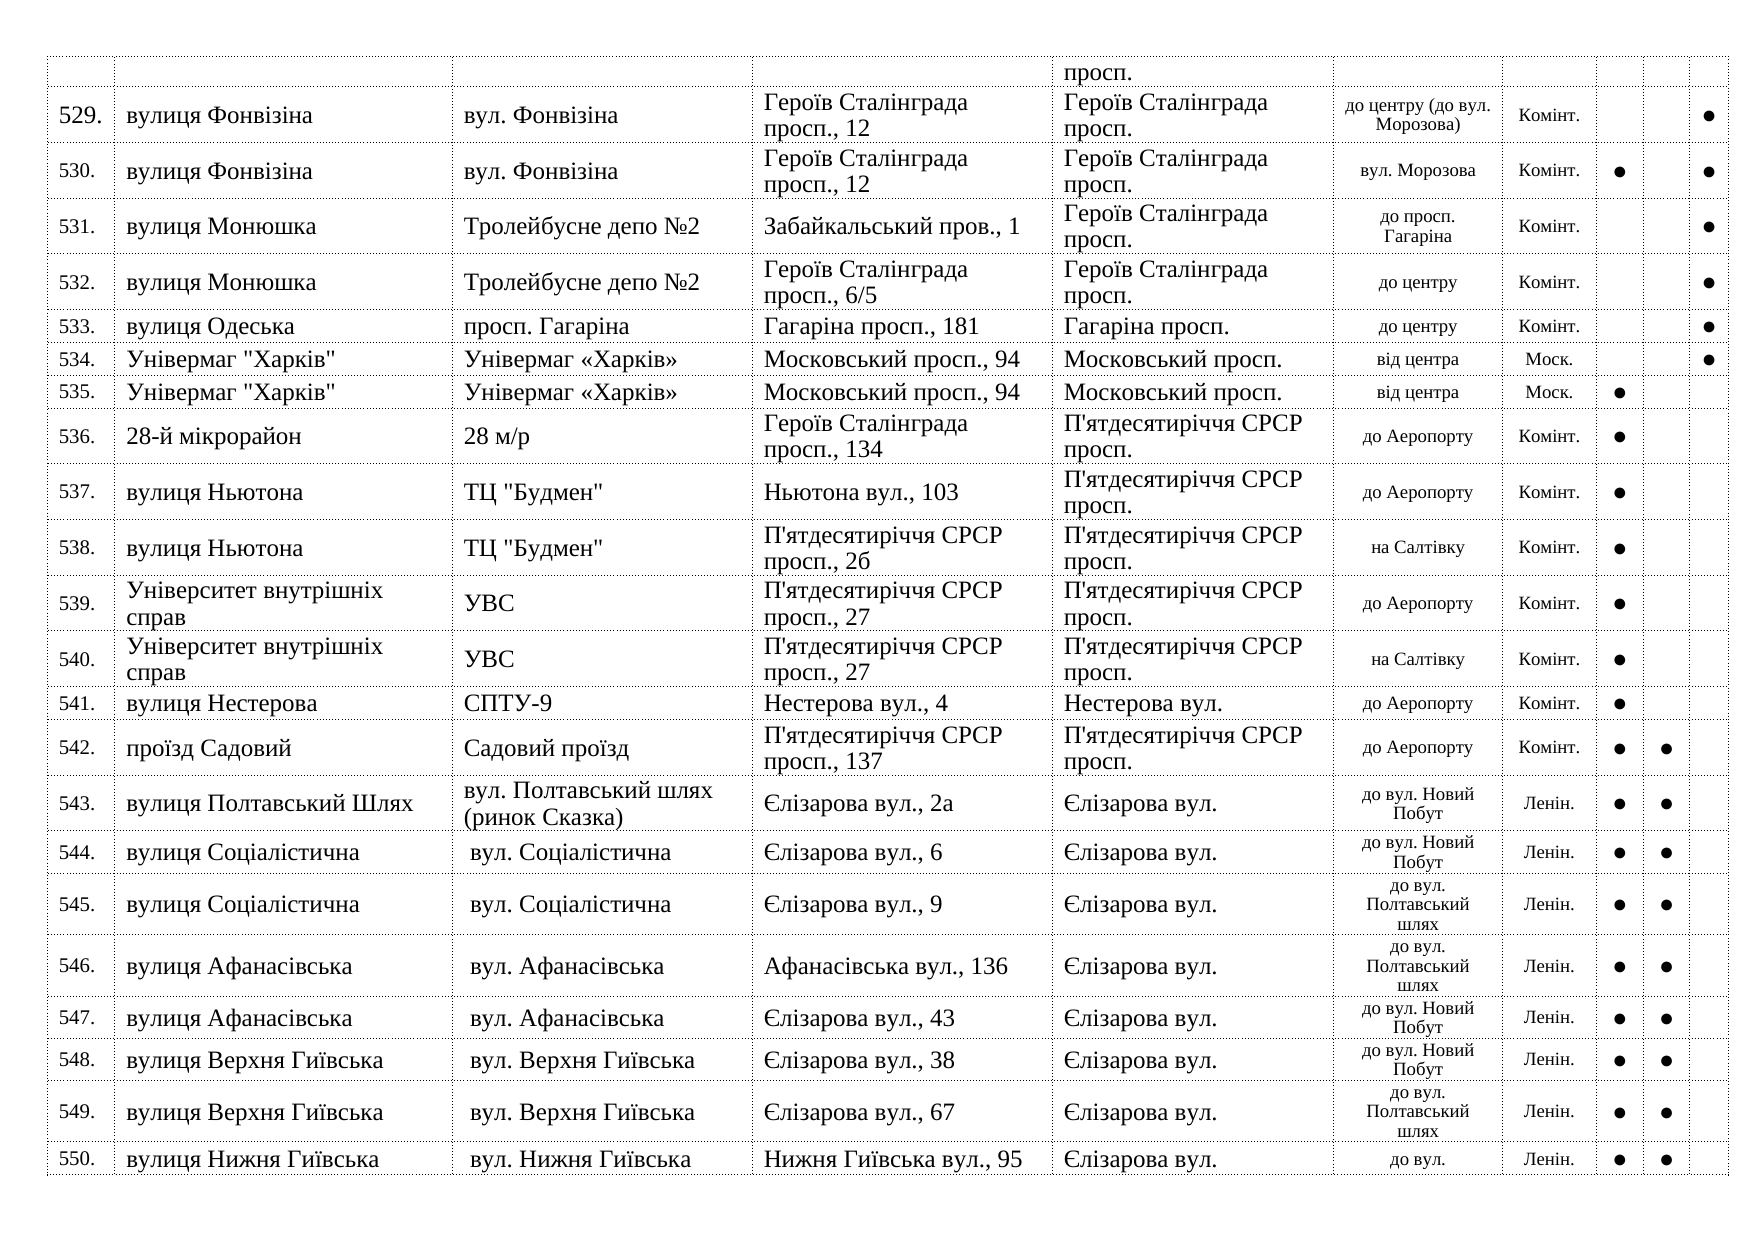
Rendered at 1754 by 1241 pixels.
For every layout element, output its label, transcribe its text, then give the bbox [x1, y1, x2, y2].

table_cell [47, 996, 115, 1038]
table_cell вулиця Ньютона [115, 463, 452, 519]
table_cell Єлізарова вул. [1052, 830, 1333, 872]
table_cell до Аеропорту [1334, 686, 1502, 719]
table_cell П'ятдесятиріччя СРСР просп. [1052, 408, 1333, 463]
table_cell [1690, 575, 1728, 630]
table_cell ● [1690, 86, 1728, 142]
table_cell [1690, 519, 1728, 574]
table_cell [1502, 56, 1596, 86]
table_cell Комінт. [1502, 519, 1596, 574]
table_cell [752, 56, 1052, 86]
table_cell вул. Соціалістична [452, 873, 752, 934]
table_cell [1643, 575, 1689, 630]
table_cell [47, 686, 115, 719]
table_cell ● [1690, 142, 1728, 197]
table_cell [1596, 253, 1643, 309]
table_cell ● [1643, 1141, 1689, 1174]
table_cell ● [1596, 630, 1643, 686]
table_cell Ленін. [1502, 996, 1596, 1038]
table_cell вул. Нижня Гиївська [452, 1141, 752, 1174]
table_cell Садовий проїзд [452, 719, 752, 774]
table_cell Університет внутрішніх справ [115, 630, 452, 686]
table_cell Єлізарова вул. [1052, 1038, 1333, 1080]
table_cell на Салтівку [1334, 519, 1502, 574]
table_cell [1690, 1141, 1728, 1174]
table_cell Універмаг "Харків" [115, 375, 452, 407]
table_cell [47, 253, 115, 309]
table_cell Єлізарова вул., 38 [752, 1038, 1052, 1080]
table_cell П'ятдесятиріччя СРСР просп., 27 [752, 630, 1052, 686]
table_cell Єлізарова вул. [1052, 873, 1333, 934]
table_cell ● [1596, 408, 1643, 463]
table_cell ● [1596, 142, 1643, 197]
table_cell до центру [1334, 309, 1502, 342]
table_cell до вул. Полтавський шлях [1334, 1080, 1502, 1141]
table_cell [47, 830, 115, 872]
table_cell вул. Соціалістична [452, 830, 752, 872]
table_cell [1690, 830, 1728, 872]
table_cell вул. Фонвізіна [452, 86, 752, 142]
table_cell Комінт. [1502, 719, 1596, 774]
table_cell ● [1596, 375, 1643, 407]
table_cell ● [1596, 775, 1643, 830]
table_cell [1596, 56, 1643, 86]
table_cell [1690, 375, 1728, 407]
table_cell вулиця Нижня Гиївська [115, 1141, 452, 1174]
table_cell вулиця Фонвізіна [115, 86, 452, 142]
table_cell Комінт. [1502, 253, 1596, 309]
table_cell вул. Полтавський шлях (ринок Сказка) [452, 775, 752, 830]
table_cell ● [1643, 996, 1689, 1038]
table_cell [1643, 86, 1689, 142]
table_cell Єлізарова вул. [1052, 775, 1333, 830]
table_cell [1690, 934, 1728, 996]
table_cell [47, 408, 115, 463]
table_cell до Аеропорту [1334, 719, 1502, 774]
table_cell до вул. Новий Побут [1334, 996, 1502, 1038]
table_cell Забайкальський пров., 1 [752, 198, 1052, 253]
table_cell вулиця Афанасівська [115, 996, 452, 1038]
table_cell 28-й мікрорайон [115, 408, 452, 463]
table_cell ● [1596, 1141, 1643, 1174]
table_cell [47, 142, 115, 197]
table_cell Гагаріна просп. [1052, 309, 1333, 342]
table_cell [1643, 463, 1689, 519]
table_cell [47, 1038, 115, 1080]
table_cell ● [1596, 830, 1643, 872]
table_cell [47, 463, 115, 519]
table_cell [1596, 198, 1643, 253]
table_cell Ленін. [1502, 1141, 1596, 1174]
table_cell [1690, 1038, 1728, 1080]
table_cell [47, 630, 115, 686]
table_cell Тролейбусне депо №2 [452, 198, 752, 253]
table_cell вул. Морозова [1334, 142, 1502, 197]
table_cell ● [1596, 463, 1643, 519]
table_cell ● [1596, 996, 1643, 1038]
table_cell вулиця Полтавський Шлях [115, 775, 452, 830]
table_cell Афанасівська вул., 136 [752, 934, 1052, 996]
table_cell ТЦ "Будмен" [452, 463, 752, 519]
table_cell Ленін. [1502, 775, 1596, 830]
table_cell ● [1643, 1038, 1689, 1080]
table_cell [1643, 342, 1689, 374]
table_cell [1643, 375, 1689, 407]
table_cell ● [1643, 934, 1689, 996]
table_cell Єлізарова вул., 9 [752, 873, 1052, 934]
table_cell ● [1596, 1038, 1643, 1080]
table_cell вулиця Фонвізіна [115, 142, 452, 197]
table_cell Нестерова вул., 4 [752, 686, 1052, 719]
table_cell вулиця Афанасівська [115, 934, 452, 996]
table_cell Єлізарова вул., 43 [752, 996, 1052, 1038]
table_cell ● [1596, 934, 1643, 996]
table_cell [1690, 686, 1728, 719]
table_cell на Салтівку [1334, 630, 1502, 686]
table_cell Комінт. [1502, 630, 1596, 686]
table_cell до вул. Полтавський шлях [1334, 934, 1502, 996]
table_cell УВС [452, 575, 752, 630]
table_cell Комінт. [1502, 198, 1596, 253]
table_cell Героїв Сталінграда просп. [1052, 253, 1333, 309]
table_cell [1596, 342, 1643, 374]
table_cell Ленін. [1502, 1080, 1596, 1141]
table_cell [1596, 309, 1643, 342]
table_cell Університет внутрішніх справ [115, 575, 452, 630]
table_cell Єлізарова вул. [1052, 1141, 1333, 1174]
table_cell СПТУ-9 [452, 686, 752, 719]
table_cell [1643, 56, 1689, 86]
table_cell від центра [1334, 375, 1502, 407]
table_cell вулиця Соціалістична [115, 873, 452, 934]
table_cell Героїв Сталінграда просп., 134 [752, 408, 1052, 463]
table_cell ТЦ "Будмен" [452, 519, 752, 574]
table_cell [1643, 142, 1689, 197]
table_cell ● [1596, 575, 1643, 630]
table_cell до Аеропорту [1334, 408, 1502, 463]
table_cell Єлізарова вул. [1052, 934, 1333, 996]
table_cell просп. [1052, 56, 1333, 86]
table_cell [47, 775, 115, 830]
table_cell ● [1643, 1080, 1689, 1141]
table_cell до вул. [1334, 1141, 1502, 1174]
table_cell ● [1596, 519, 1643, 574]
table_cell [1690, 1080, 1728, 1141]
table_cell [1334, 56, 1502, 86]
table_cell проїзд Садовий [115, 719, 452, 774]
table_cell [1690, 873, 1728, 934]
table_cell П'ятдесятиріччя СРСР просп., 2б [752, 519, 1052, 574]
table_cell П'ятдесятиріччя СРСР просп. [1052, 519, 1333, 574]
table_cell Єлізарова вул., 6 [752, 830, 1052, 872]
table_cell [47, 342, 115, 374]
table_cell вулиця Одеська [115, 309, 452, 342]
table_cell Комінт. [1502, 463, 1596, 519]
table_cell до Аеропорту [1334, 463, 1502, 519]
table_cell Єлізарова вул., 67 [752, 1080, 1052, 1141]
table_cell 28 м/р [452, 408, 752, 463]
table_cell Московський просп., 94 [752, 375, 1052, 407]
table_cell Моск. [1502, 375, 1596, 407]
table_cell Єлізарова вул., 2а [752, 775, 1052, 830]
table_cell [1690, 775, 1728, 830]
table_cell до центру (до вул. Морозова) [1334, 86, 1502, 142]
table_cell Московський просп., 94 [752, 342, 1052, 374]
table_cell Універмаг "Харків" [115, 342, 452, 374]
table_cell Комінт. [1502, 309, 1596, 342]
table_cell [1643, 198, 1689, 253]
table_cell вулиця Верхня Гиївська [115, 1038, 452, 1080]
table_cell ● [1596, 719, 1643, 774]
table_cell Ленін. [1502, 830, 1596, 872]
table_cell [47, 1080, 115, 1141]
table_cell [47, 375, 115, 407]
table_cell [452, 56, 752, 86]
table_cell Універмаг «Харків» [452, 375, 752, 407]
table_cell [1690, 719, 1728, 774]
table_cell [47, 719, 115, 774]
table_cell вулиця Нестерова [115, 686, 452, 719]
table_cell ● [1643, 830, 1689, 872]
table_cell до просп. Гагаріна [1334, 198, 1502, 253]
table_cell [47, 575, 115, 630]
table_cell до вул. Новий Побут [1334, 775, 1502, 830]
table_cell П'ятдесятиріччя СРСР просп., 27 [752, 575, 1052, 630]
table_cell Героїв Сталінграда просп., 12 [752, 142, 1052, 197]
table_cell вул. Фонвізіна [452, 142, 752, 197]
table_cell П'ятдесятиріччя СРСР просп., 137 [752, 719, 1052, 774]
table_cell [47, 934, 115, 996]
table_cell [1690, 996, 1728, 1038]
table_cell ● [1643, 775, 1689, 830]
table_cell просп. Гагаріна [452, 309, 752, 342]
table_cell Московський просп. [1052, 375, 1333, 407]
table_cell УВС [452, 630, 752, 686]
table_cell [47, 519, 115, 574]
table_cell до вул. Полтавський шлях [1334, 873, 1502, 934]
table_cell [1643, 309, 1689, 342]
table_cell П'ятдесятиріччя СРСР просп. [1052, 463, 1333, 519]
table_cell до вул. Новий Побут [1334, 830, 1502, 872]
table_cell Комінт. [1502, 86, 1596, 142]
table_cell [115, 56, 452, 86]
table_cell вул. Афанасівська [452, 996, 752, 1038]
table_cell Нижня Гиївська вул., 95 [752, 1141, 1052, 1174]
table_cell Московський просп. [1052, 342, 1333, 374]
table_cell [1596, 86, 1643, 142]
table_cell [1643, 686, 1689, 719]
table_cell вулиця Монюшка [115, 253, 452, 309]
table_cell вул. Верхня Гиївська [452, 1080, 752, 1141]
table_cell Єлізарова вул. [1052, 996, 1333, 1038]
table_cell [1643, 519, 1689, 574]
table_cell ● [1643, 873, 1689, 934]
table_cell [1690, 630, 1728, 686]
table_cell [47, 1141, 115, 1174]
table_cell вул. Верхня Гиївська [452, 1038, 752, 1080]
table_cell Героїв Сталінграда просп., 12 [752, 86, 1052, 142]
table_cell Єлізарова вул. [1052, 1080, 1333, 1141]
table_cell ● [1690, 198, 1728, 253]
table_cell Ленін. [1502, 1038, 1596, 1080]
table_cell [1643, 630, 1689, 686]
table_cell ● [1596, 1080, 1643, 1141]
table_cell [47, 56, 115, 86]
table_cell ● [1643, 719, 1689, 774]
table_cell Універмаг «Харків» [452, 342, 752, 374]
table_cell Героїв Сталінграда просп. [1052, 86, 1333, 142]
table_cell [1643, 253, 1689, 309]
table_cell [1690, 56, 1728, 86]
table_cell Ленін. [1502, 873, 1596, 934]
table_cell П'ятдесятиріччя СРСР просп. [1052, 575, 1333, 630]
table_cell [1690, 463, 1728, 519]
table_cell ● [1690, 342, 1728, 374]
table_cell Гагаріна просп., 181 [752, 309, 1052, 342]
table_cell Моск. [1502, 342, 1596, 374]
table_cell [47, 86, 115, 142]
table_cell [47, 198, 115, 253]
table_cell від центра [1334, 342, 1502, 374]
table_cell ● [1690, 253, 1728, 309]
table_cell Комінт. [1502, 408, 1596, 463]
table_cell [1690, 408, 1728, 463]
table_cell вул. Афанасівська [452, 934, 752, 996]
table_cell Героїв Сталінграда просп. [1052, 142, 1333, 197]
table_cell Комінт. [1502, 575, 1596, 630]
table_cell вулиця Монюшка [115, 198, 452, 253]
table_cell ● [1596, 873, 1643, 934]
table_cell П'ятдесятиріччя СРСР просп. [1052, 719, 1333, 774]
table_cell ● [1690, 309, 1728, 342]
table_cell П'ятдесятиріччя СРСР просп. [1052, 630, 1333, 686]
table_cell до Аеропорту [1334, 575, 1502, 630]
table_cell ● [1596, 686, 1643, 719]
table_cell [47, 309, 115, 342]
table_cell Ньютона вул., 103 [752, 463, 1052, 519]
table_cell Ленін. [1502, 934, 1596, 996]
table_cell [1643, 408, 1689, 463]
table_cell Комінт. [1502, 142, 1596, 197]
table_cell Героїв Сталінграда просп., 6/5 [752, 253, 1052, 309]
table_cell вулиця Ньютона [115, 519, 452, 574]
table_cell Героїв Сталінграда просп. [1052, 198, 1333, 253]
table_cell вулиця Верхня Гиївська [115, 1080, 452, 1141]
table_cell до центру [1334, 253, 1502, 309]
table_cell до вул. Новий Побут [1334, 1038, 1502, 1080]
table_cell Комінт. [1502, 686, 1596, 719]
table_cell [47, 873, 115, 934]
table_cell Нестерова вул. [1052, 686, 1333, 719]
table_cell Тролейбусне депо №2 [452, 253, 752, 309]
table_cell вулиця Соціалістична [115, 830, 452, 872]
